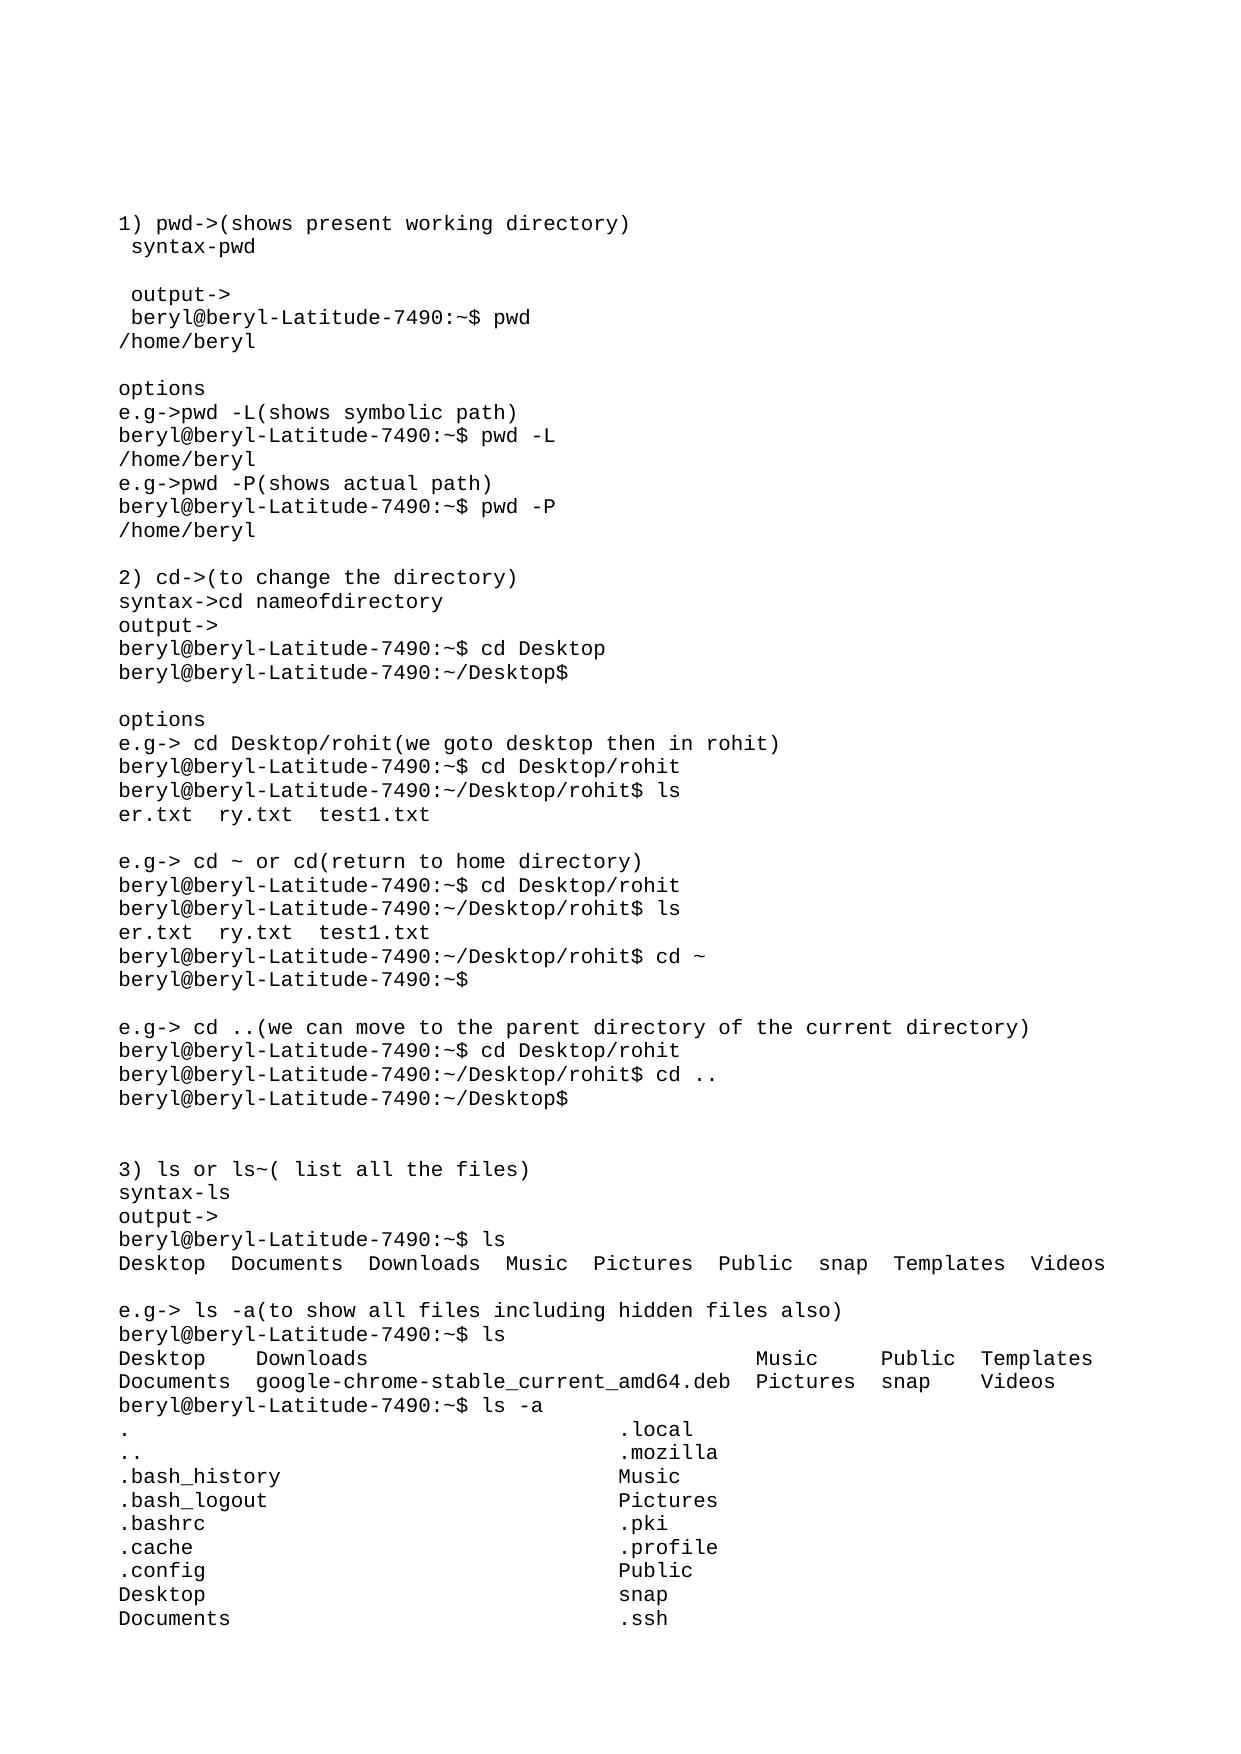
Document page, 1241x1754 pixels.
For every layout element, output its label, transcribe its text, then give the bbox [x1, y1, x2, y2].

text output-> [118, 1206, 1122, 1229]
text beryl@beryl-Latitude-7490:~$ cd Desktop [118, 638, 1122, 662]
text output-> [118, 284, 1122, 307]
text beryl@beryl-Latitude-7490:~$ ls -a [118, 1395, 1122, 1419]
text beryl@beryl-Latitude-7490:~$ pwd -P [118, 496, 1122, 520]
text e.g-> cd Desktop/rohit(we goto desktop then in rohit) [118, 733, 1122, 757]
text .bash_history Music [118, 1466, 1122, 1489]
text .bash_logout Pictures [118, 1489, 1122, 1513]
text e.g->pwd -P(shows actual path) [118, 473, 1122, 496]
text beryl@beryl-Latitude-7490:~$ ls [118, 1324, 1122, 1348]
text /home/beryl [118, 331, 1122, 354]
text .cache .profile [118, 1537, 1122, 1561]
text options [118, 709, 1122, 733]
text beryl@beryl-Latitude-7490:~/Desktop/rohit$ cd .. [118, 1064, 1122, 1088]
text beryl@beryl-Latitude-7490:~$ pwd [118, 307, 1122, 331]
text beryl@beryl-Latitude-7490:~$ cd Desktop/rohit [118, 757, 1122, 780]
text .bashrc .pki [118, 1513, 1122, 1537]
text er.txt ry.txt test1.txt [118, 922, 1122, 946]
text .. .mozilla [118, 1442, 1122, 1466]
text beryl@beryl-Latitude-7490:~/Desktop/rohit$ ls [118, 780, 1122, 804]
text beryl@beryl-Latitude-7490:~$ cd Desktop/rohit [118, 1040, 1122, 1064]
text beryl@beryl-Latitude-7490:~/Desktop$ [118, 662, 1122, 686]
text 3) ls or ls~( list all the files) [118, 1158, 1122, 1182]
text beryl@beryl-Latitude-7490:~$ ls [118, 1229, 1122, 1253]
text Documents .ssh [118, 1608, 1122, 1631]
text e.g-> cd ~ or cd(return to home directory) [118, 851, 1122, 875]
text . .local [118, 1419, 1122, 1442]
text Documents google-chrome-stable_current_amd64.deb Pictures snap Videos [118, 1371, 1122, 1395]
text e.g->pwd -L(shows symbolic path) [118, 402, 1122, 426]
text er.txt ry.txt test1.txt [118, 804, 1122, 827]
text Desktop snap [118, 1584, 1122, 1608]
text syntax-ls [118, 1182, 1122, 1206]
text e.g-> ls -a(to show all files including hidden files also) [118, 1300, 1122, 1324]
text beryl@beryl-Latitude-7490:~$ cd Desktop/rohit [118, 875, 1122, 898]
text beryl@beryl-Latitude-7490:~$ [118, 969, 1122, 993]
text beryl@beryl-Latitude-7490:~/Desktop$ [118, 1088, 1122, 1111]
text options [118, 378, 1122, 402]
text /home/beryl [118, 520, 1122, 544]
text .config Public [118, 1561, 1122, 1584]
text syntax->cd nameofdirectory [118, 591, 1122, 615]
text e.g-> cd ..(we can move to the parent directory of the current directory) [118, 1017, 1122, 1040]
text beryl@beryl-Latitude-7490:~/Desktop/rohit$ cd ~ [118, 946, 1122, 969]
text output-> [118, 615, 1122, 638]
text beryl@beryl-Latitude-7490:~/Desktop/rohit$ ls [118, 898, 1122, 922]
text syntax-pwd [118, 236, 1122, 260]
text beryl@beryl-Latitude-7490:~$ pwd -L [118, 426, 1122, 449]
text /home/beryl [118, 449, 1122, 473]
text 2) cd->(to change the directory) [118, 567, 1122, 591]
text 1) pwd->(shows present working directory) [118, 213, 1122, 236]
text Desktop Documents Downloads Music Pictures Public snap Templates Videos [118, 1253, 1122, 1277]
text Desktop Downloads Music Public Templates [118, 1348, 1122, 1371]
